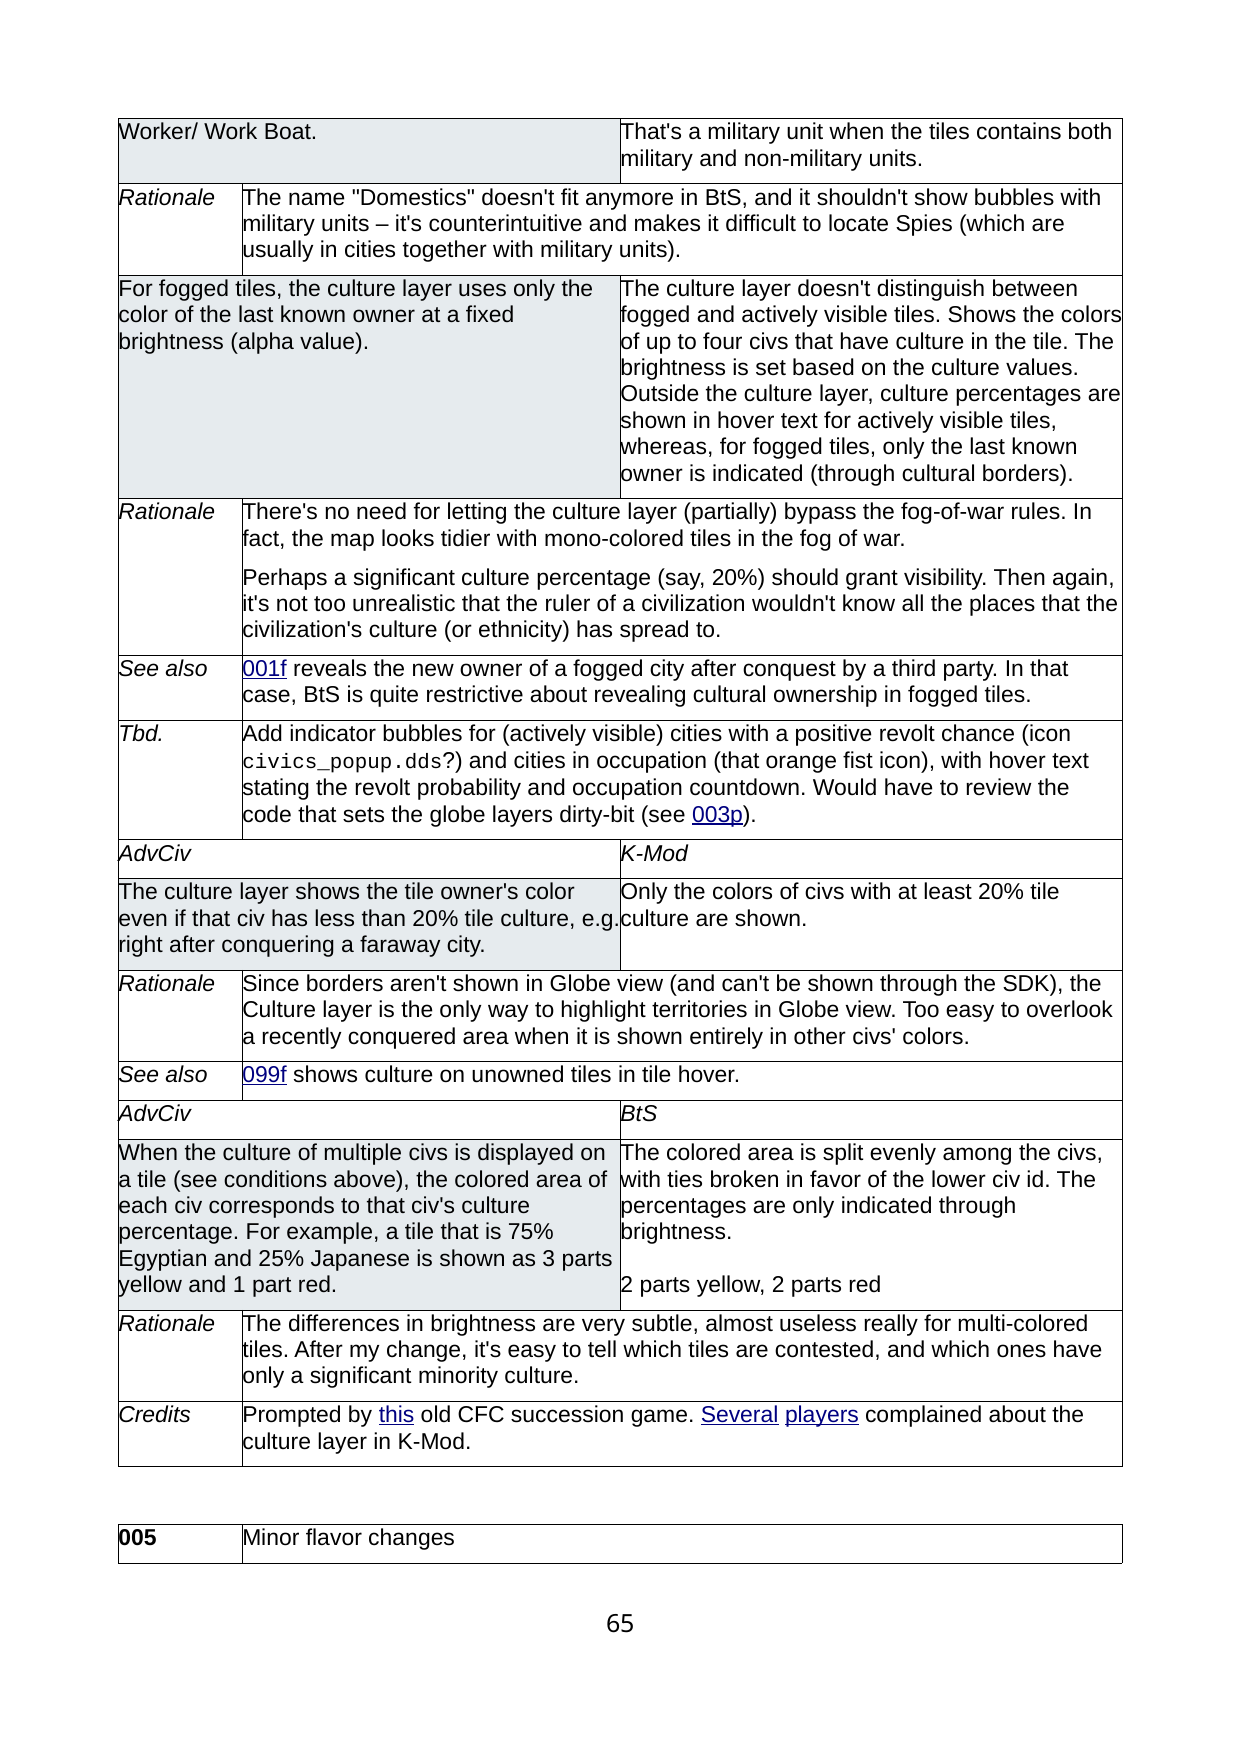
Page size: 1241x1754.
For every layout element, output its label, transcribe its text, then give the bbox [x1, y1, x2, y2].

table_cell The colored area is split evenly among the civs, with ties broken in favor of the lower civ id. The percentages are only indicated through brightness. 2 parts yellow, 2 parts red [621, 1140, 1122, 1310]
table_cell Rationale [119, 184, 242, 275]
table_cell 001f reveals the new owner of a fogged city after conquest by a third party. In that case, BtS is quite restrictive about revealing cultural ownership in fogged tiles. [243, 656, 1122, 720]
table_cell Worker/ Work Boat. [119, 119, 620, 183]
table_cell The culture layer shows the tile owner's color even if that civ has less than 20% tile culture, e.g. right after conquering a faraway city. [119, 879, 620, 970]
table_cell That's a military unit when the tiles contains both military and non-military units. [621, 119, 1122, 183]
table_cell See also [119, 656, 242, 720]
table_cell Rationale [119, 1311, 242, 1401]
table_cell BtS [621, 1101, 1122, 1139]
table_cell Prompted by this old CFC succession game. Several players complained about the culture layer in K-Mod. [243, 1402, 1122, 1466]
table_cell The differences in brightness are very subtle, almost useless really for multi-colored tiles. After my change, it's easy to tell which tiles are contested, and which ones have only a significant minority culture. [243, 1311, 1122, 1401]
table_cell K-Mod [621, 840, 1122, 878]
table_cell AdvCiv [119, 1101, 620, 1139]
table_cell 099f shows culture on unowned tiles in tile hover. [243, 1062, 1122, 1100]
table_cell Since borders aren't shown in Globe view (and can't be shown through the SDK), the Culture layer is the only way to highlight territories in Globe view. Too easy to overlook a recently conquered area when it is shown entirely in other civs' colors. [243, 971, 1122, 1061]
table_cell The culture layer doesn't distinguish between fogged and actively visible tiles. Shows the colors of up to four civs that have culture in the tile. The brightness is set based on the culture values. Outside the culture layer, culture percentages are shown in hover text for actively visible tiles, whereas, for fogged tiles, only the last known owner is indicated (through cultural borders). [621, 276, 1122, 498]
table_cell For fogged tiles, the culture layer uses only the color of the last known owner at a fixed brightness (alpha value). [119, 276, 620, 498]
table_cell The name "Domestics" doesn't fit anymore in BtS, and it shouldn't show bubbles with military units – it's counterintuitive and makes it difficult to locate Spies (which are usually in cities together with military units). [243, 184, 1122, 275]
table_cell There's no need for letting the culture layer (partially) bypass the fog-of-war rules. In fact, the map looks tidier with mono-colored tiles in the fog of war. Perhaps a significant culture percentage (say, 20%) should grant visibility. Then again, it's not too unrealistic that the ruler of a civilization wouldn't know all the places that the civilization's culture (or ethnicity) has spread to. [243, 499, 1122, 655]
table_header Minor flavor changes [243, 1525, 1122, 1563]
table_cell Tbd. [119, 721, 242, 839]
table_cell AdvCiv [119, 840, 620, 878]
table_cell When the culture of multiple civs is displayed on a tile (see conditions above), the colored area of each civ corresponds to that civ's culture percentage. For example, a tile that is 75% Egyptian and 25% Japanese is shown as 3 parts yellow and 1 part red. [119, 1140, 620, 1310]
table_cell See also [119, 1062, 242, 1100]
table_cell Credits [119, 1402, 242, 1466]
table_cell Add indicator bubbles for (actively visible) cities with a positive revolt chance (icon civics_popup.dds?) and cities in occupation (that orange fist icon), with hover text stating the revolt probability and occupation countdown. Would have to review the code that sets the globe layers dirty-bit (see 003p). [243, 721, 1122, 839]
table_cell Only the colors of civs with at least 20% tile culture are shown. [621, 879, 1122, 970]
table_cell Rationale [119, 499, 242, 655]
table_header 005 [119, 1525, 242, 1563]
table_cell Rationale [119, 971, 242, 1061]
